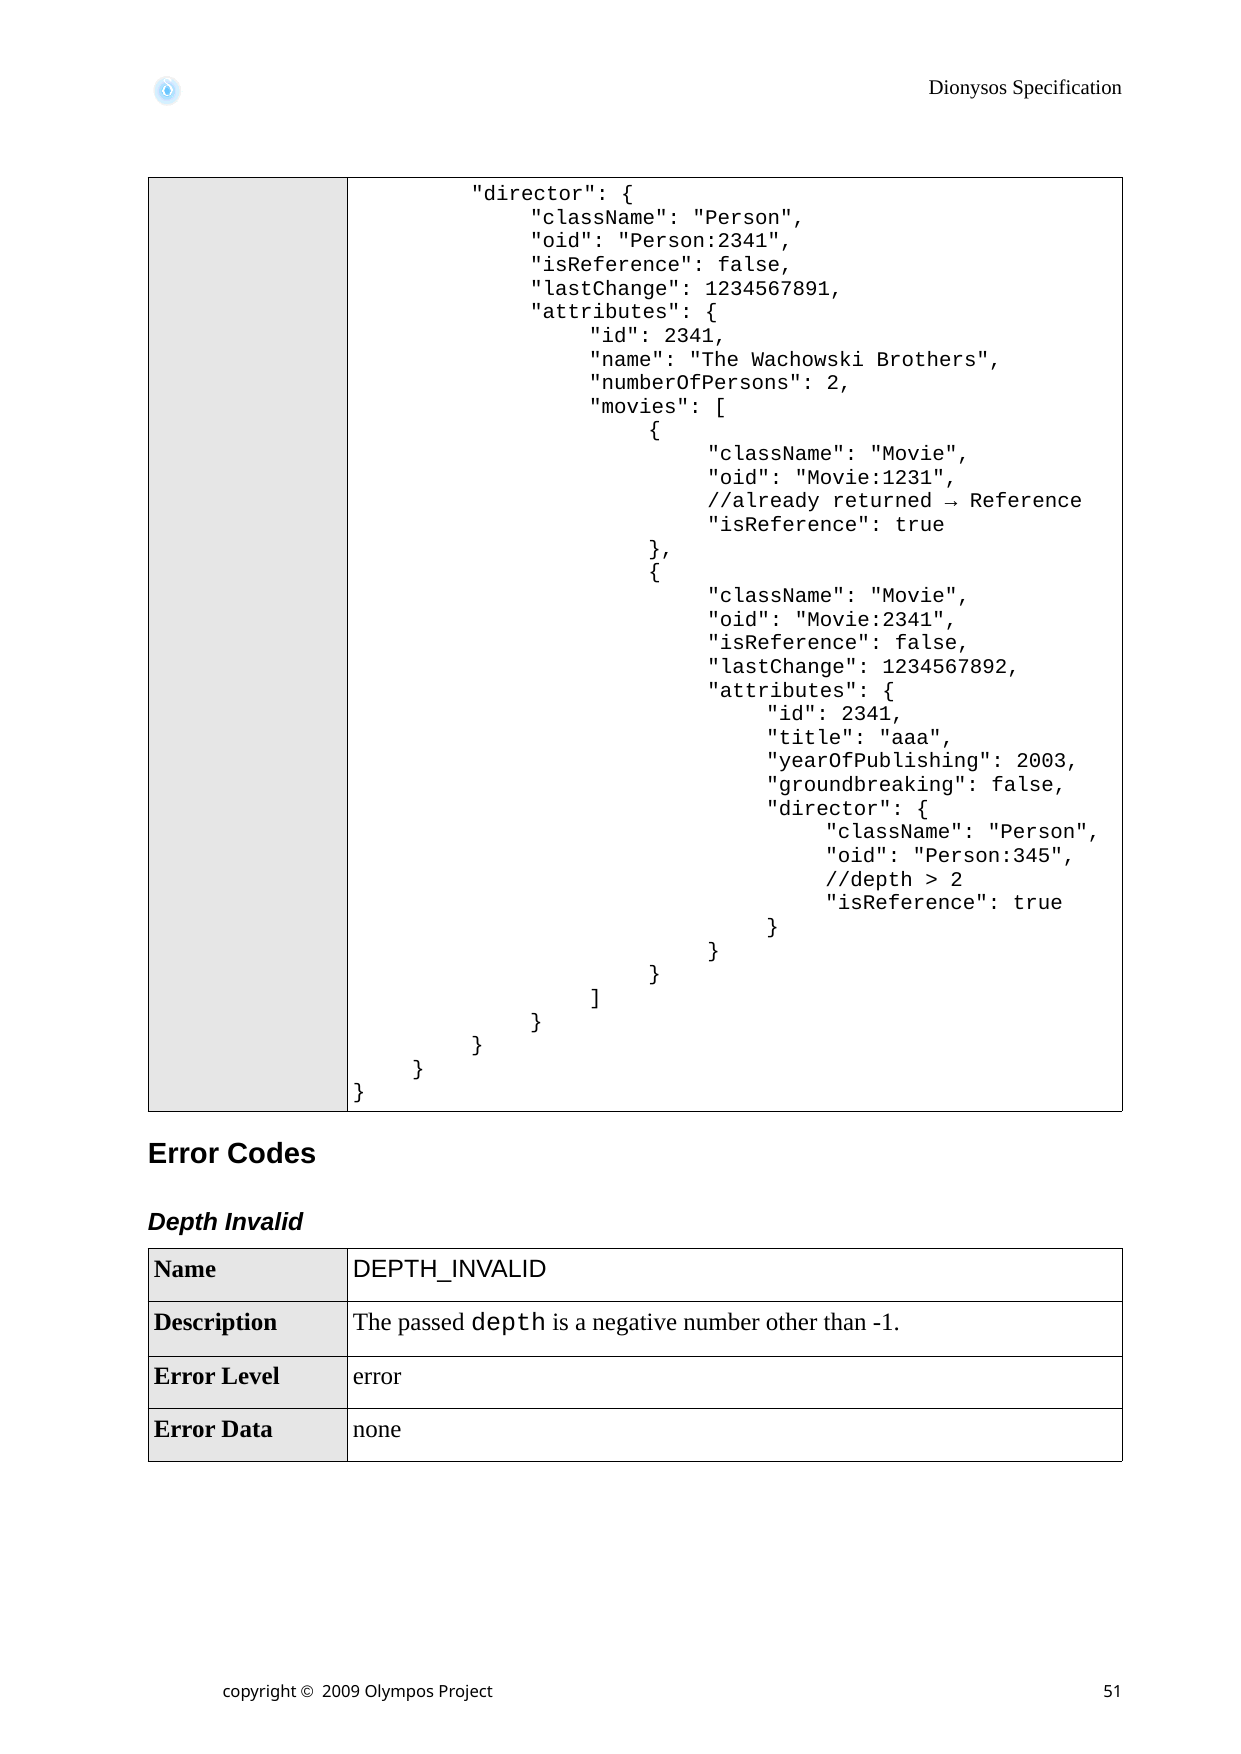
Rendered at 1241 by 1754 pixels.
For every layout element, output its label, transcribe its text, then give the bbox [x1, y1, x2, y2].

table_cell Error Data [149, 1409, 347, 1461]
text Depth Invalid [148, 1207, 1122, 1236]
picture [152, 75, 184, 106]
text Error Codes [148, 1136, 1122, 1169]
table_cell error [348, 1357, 1122, 1408]
table_cell none [348, 1409, 1122, 1461]
table_header DEPTH_INVALID [348, 1249, 1122, 1301]
table_cell The passed depth is a negative number other than -1. [348, 1302, 1122, 1356]
table_cell Error Level [149, 1357, 347, 1408]
table_cell "director": { "className": "Person", "oid": "Person:2341", "isReference": false, "lastChange": 1234567891, "attributes": { "id": 2341, "name": "The Wachowski Brothers", "numberOfPersons": 2, "movies": [ { "className": "Movie", "oid": "Movie:1231", //already returned → Reference "isReference": true }, { "className": "Movie", "oid": "Movie:2341", "isReference": false, "lastChange": 1234567892, "attributes": { "id": 2341, "title": "aaa", "yearOfPublishing": 2003, "groundbreaking": false, "director": { "className": "Person", "oid": "Person:345", //depth > 2 "isReference": true } } } ] } } } } [348, 178, 1122, 1111]
table_cell Description [149, 1302, 347, 1356]
table_cell [149, 178, 347, 1111]
table_header Name [149, 1249, 347, 1301]
